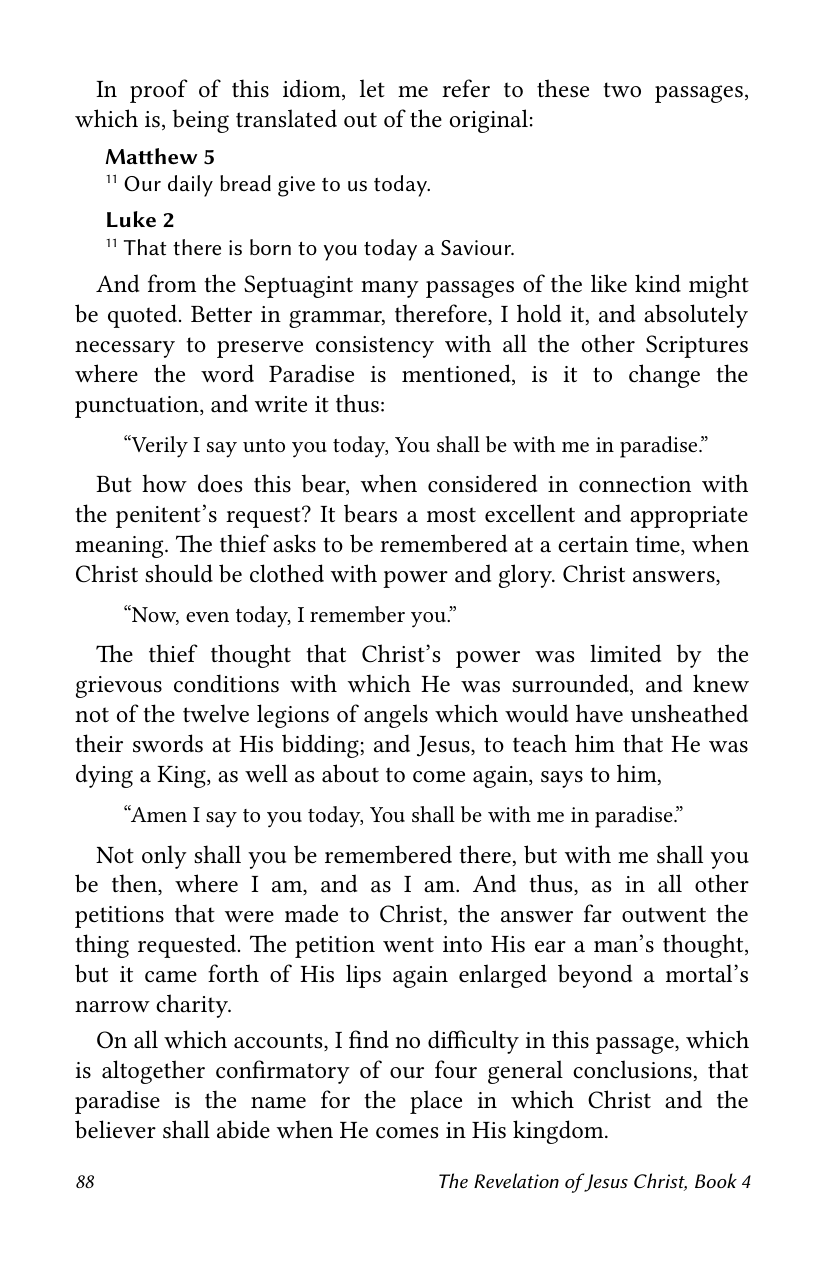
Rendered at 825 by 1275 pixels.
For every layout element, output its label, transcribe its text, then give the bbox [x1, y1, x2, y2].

text The thief thought that Christ’s power was limited by the grievous conditions with which He was surrounded, and knew not of the twelve legions of angels which would have unsheathed their swords at His bidding; and Jesus, to teach him that He was dying a King, as well as about to come again, says to him, [75, 641, 750, 789]
text “Now, even today, I remember you.” [105, 602, 720, 628]
text 11 Our daily bread give to us today. [105, 171, 720, 197]
text Matthew 5 [105, 144, 750, 170]
text 11 That there is born to you today a Saviour. [105, 234, 720, 261]
text “Amen I say to you today, You shall be with me in paradise.” [105, 802, 720, 828]
text In proof of this idiom, let me refer to these two passages, which is, being translated out of the original: [75, 75, 750, 133]
text “Verily I say unto you today, You shall be with me in paradise.” [105, 432, 720, 458]
text Not only shall you be remembered there, but with me shall you be then, where I am, and as I am. And thus, as in all other petitions that were made to Christ, the answer far outwent the thing requested. The petition went into His ear a man’s thought, but it came forth of His lips again enlarged beyond a mortal’s narrow charity. [75, 841, 750, 1019]
text On all which accounts, I find no difficulty in this passage, which is altogether confirmatory of our four general conclusions, that paradise is the name for the place in which Christ and the believer shall abide when He comes in His kingdom. [75, 1026, 750, 1144]
text Luke 2 [105, 207, 750, 233]
text But how does this bear, when considered in connection with the penitent’s request? It bears a most excellent and appropriate meaning. The thief asks to be remembered at a certain time, when Christ should be clothed with power and glory. Christ answers, [75, 470, 750, 588]
text And from the Septuagint many passages of the like kind might be quoted. Better in grammar, therefore, I hold it, and absolutely necessary to preserve consistency with all the other Scriptures where the word Paradise is mentioned, is it to change the punctuation, and write it thus: [75, 270, 750, 418]
